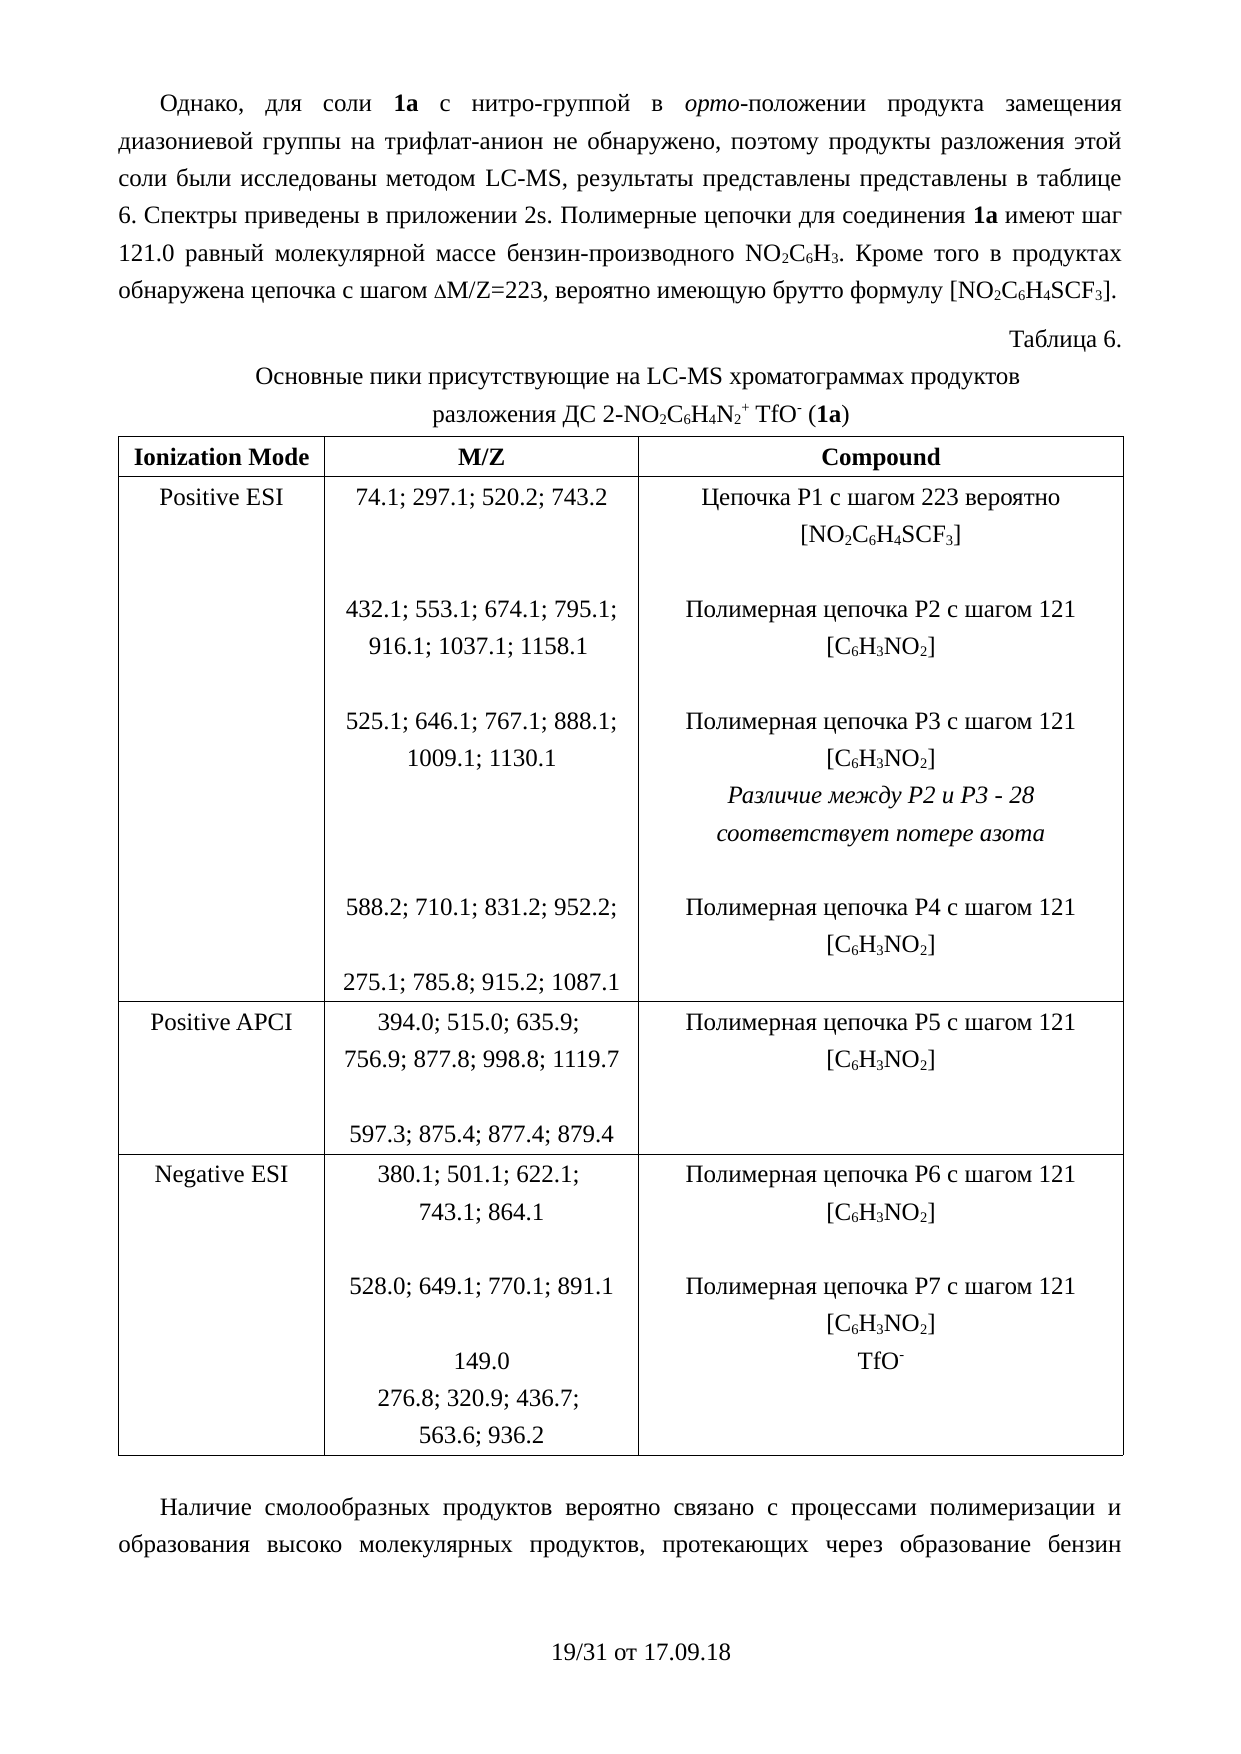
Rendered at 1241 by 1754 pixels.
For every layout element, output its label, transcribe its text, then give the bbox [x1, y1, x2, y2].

table_cell Positive ESI [119, 477, 324, 1001]
table_header M/Z [325, 437, 638, 476]
table_header Ionization Mode [119, 437, 324, 476]
table_cell Полимерная цепочка P6 с шагом 121 [C6H3NO2] Полимерная цепочка P7 с шагом 121 [C6H3NO2] TfO- [639, 1155, 1123, 1455]
table_cell 394.0; 515.0; 635.9; 756.9; 877.8; 998.8; 1119.7 597.3; 875.4; 877.4; 879.4 [325, 1002, 638, 1153]
table_cell Positive APCI [119, 1002, 324, 1153]
table_cell Negative ESI [119, 1155, 324, 1455]
text Основные пики присутствующие на LC-MS хроматограммах продуктов [118, 361, 1122, 390]
table_cell Полимерная цепочка P5 с шагом 121 [C6H3NO2] [639, 1002, 1123, 1153]
table_cell 74.1; 297.1; 520.2; 743.2 432.1; 553.1; 674.1; 795.1; 916.1; 1037.1; 1158.1 525.1; 646.1; 767.1; 888.1; 1009.1; 1130.1 588.2; 710.1; 831.2; 952.2; 275.1; 785.8; 915.2; 1087.1 [325, 477, 638, 1001]
table_cell Цепочка P1 с шагом 223 вероятно [NO2C6H4SCF3] Полимерная цепочка P2 с шагом 121 [C6H3NO2] Полимерная цепочка P3 с шагом 121 [C6H3NO2] Различие между P2 и P3 - 28 соответствует потере азота Полимерная цепочка P4 с шагом 121 [C6H3NO2] [639, 477, 1123, 1001]
text Однако, для соли 1a с нитро-группой в орто-положении продукта замещения диазониевой группы на трифлат-анион не обнаружено, поэтому продукты разложения этой соли были исследованы методом LC-MS, результаты представлены представлены в таблице 6. Спектры приведены в приложении 2s. Полимерные цепочки для соединения 1a имеют шаг 121.0 равный молекулярной массе бензин-производного NO2C6H3. Кроме того в продуктах обнаружена цепочка с шагом DM/Z=223, вероятно имеющую брутто формулу [NO2C6H4SCF3]. [118, 88, 1122, 304]
text разложения ДС 2-NO2С6H4N2+ TfO- (1a) [118, 399, 1122, 427]
table_header Compound [639, 437, 1123, 476]
text Таблица 6. [118, 324, 1122, 353]
table_cell 380.1; 501.1; 622.1; 743.1; 864.1 528.0; 649.1; 770.1; 891.1 149.0 276.8; 320.9; 436.7; 563.6; 936.2 [325, 1155, 638, 1455]
text Наличие смолообразных продуктов вероятно связано с процессами полимеризации и образования высоко молекулярных продуктов, протекающих через образование бензин [118, 1492, 1122, 1558]
